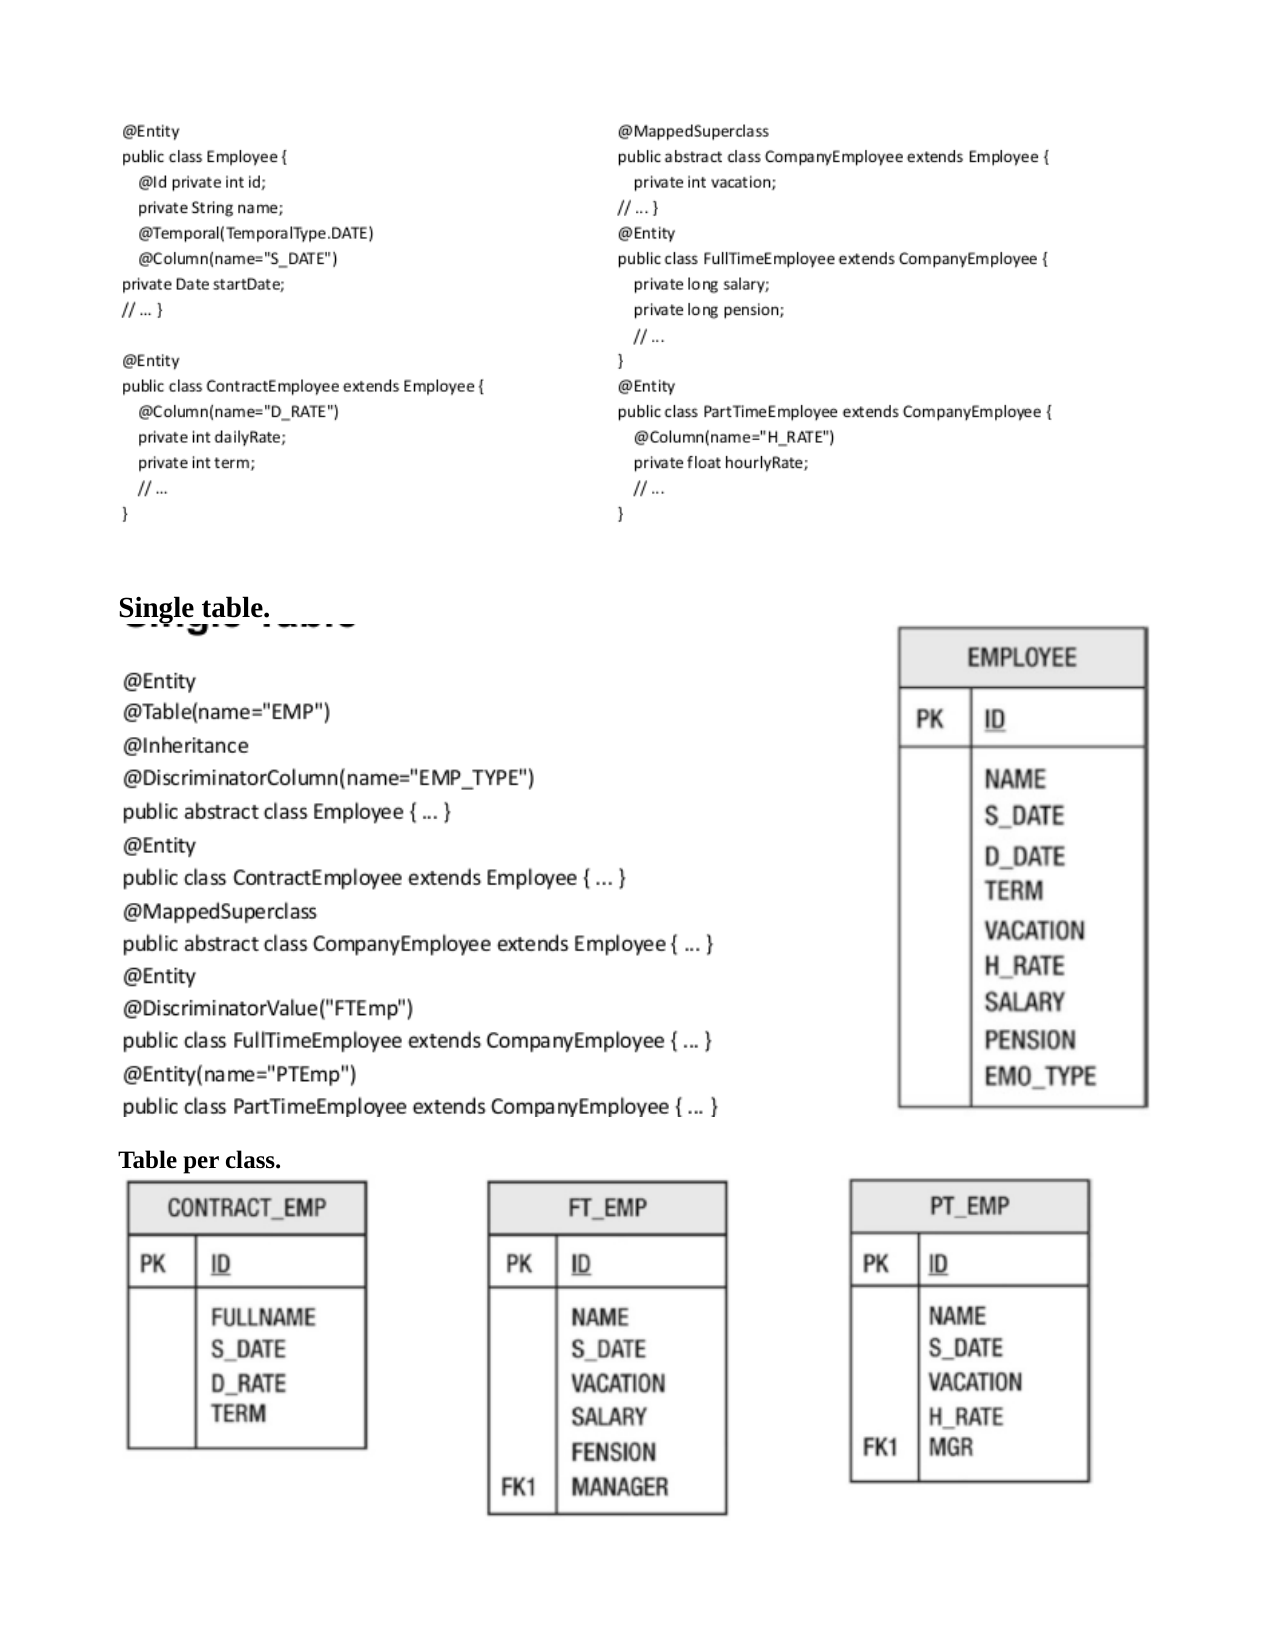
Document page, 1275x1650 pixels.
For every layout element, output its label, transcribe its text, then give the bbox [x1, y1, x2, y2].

picture [118, 1174, 1102, 1527]
picture [118, 118, 1057, 534]
picture [118, 624, 1157, 1117]
text Table per class. [118, 1145, 1157, 1174]
text Single table. [118, 591, 1157, 624]
